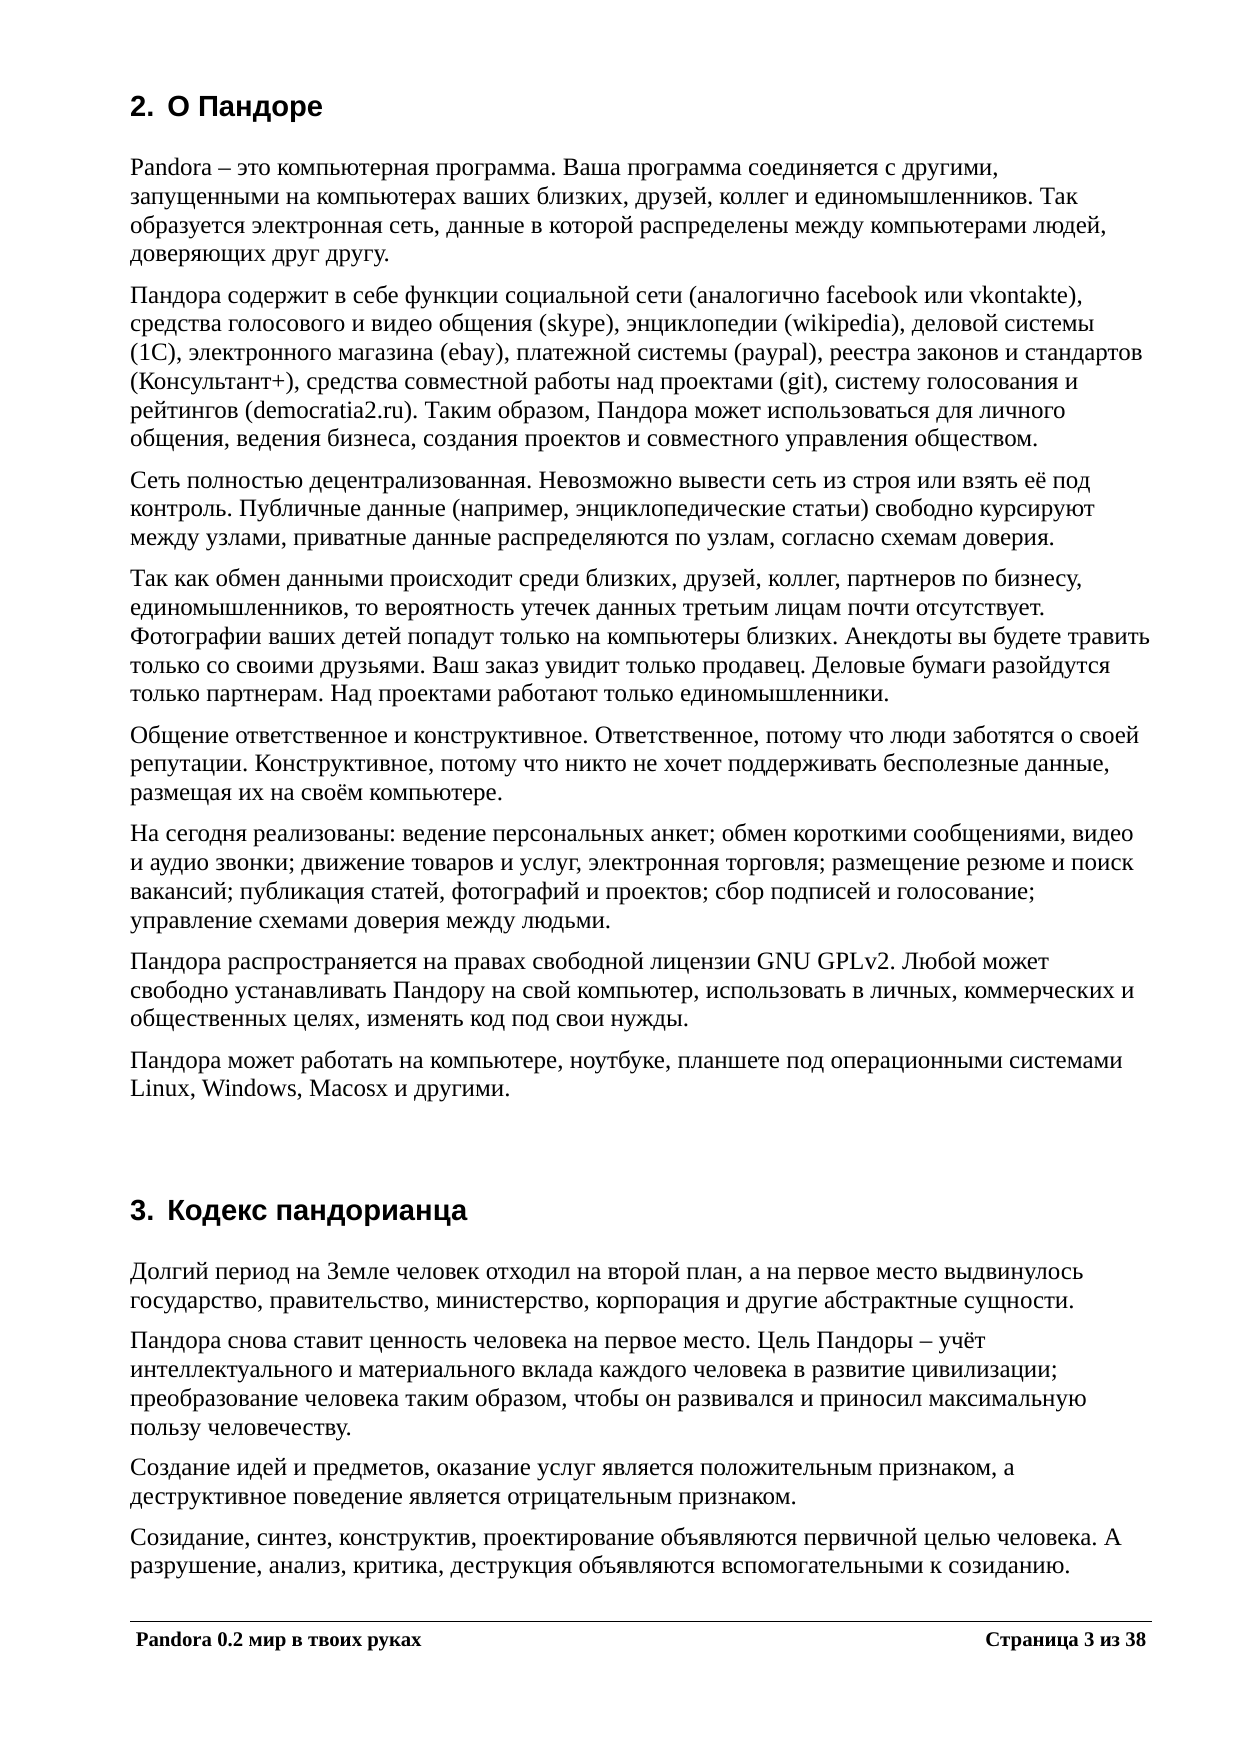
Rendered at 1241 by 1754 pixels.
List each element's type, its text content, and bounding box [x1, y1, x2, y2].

text Пандора снова ставит ценность человека на первое место. Цель Пандоры – учёт интеллектуального и материального вклада каждого человека в развитие цивилизации; преобразование человека таким образом, чтобы он развивался и приносил максимальную пользу человечеству. [130, 1326, 1152, 1441]
text Сеть полностью децентрализованная. Невозможно вывести сеть из строя или взять её под контроль. Публичные данные (например, энциклопедические статьи) свободно курсируют между узлами, приватные данные распределяются по узлам, согласно схемам доверия. [130, 465, 1152, 551]
text На сегодня реализованы: ведение персональных анкет; обмен короткими сообщениями, видео и аудио звонки; движение товаров и услуг, электронная торговля; размещение резюме и поиск вакансий; публикация статей, фотографий и проектов; сбор подписей и голосование; управление схемами доверия между людьми. [130, 818, 1152, 933]
text Пандора может работать на компьютере, ноутбуке, планшете под операционными системами Linux, Windows, Macosx и другими. [130, 1045, 1152, 1102]
text Pandora – это компьютерная программа. Ваша программа соединяется с другими, запущенными на компьютерах ваших близких, друзей, коллег и единомышленников. Так образуется электронная сеть, данные в которой распределены между компьютерами людей, доверяющих друг другу. [130, 152, 1152, 267]
text Пандора распространяется на правах свободной лицензии GNU GPLv2. Любой может свободно устанавливать Пандору на свой компьютер, использовать в личных, коммерческих и общественных целях, изменять код под свои нужды. [130, 946, 1152, 1032]
subtitle О Пандоре [130, 88, 1152, 122]
text Долгий период на Земле человек отходил на второй план, а на первое место выдвинулось государство, правительство, министерство, корпорация и другие абстрактные сущности. [130, 1256, 1152, 1314]
text Пандора содержит в себе функции социальной сети (аналогично facebook или vkontakte), средства голосового и видео общения (skype), энциклопедии (wikipedia), деловой системы (1C), электронного магазина (ebay), платежной системы (paypal), реестра законов и стандартов (Консультант+), средства совместной работы над проектами (git), систему голосования и рейтингов (democratia2.ru). Таким образом, Пандора может использоваться для личного общения, ведения бизнеса, создания проектов и совместного управления обществом. [130, 280, 1152, 452]
text Так как обмен данными происходит среди близких, друзей, коллег, партнеров по бизнесу, единомышленников, то вероятность утечек данных третьим лицам почти отсутствует. Фотографии ваших детей попадут только на компьютеры близких. Анекдоты вы будете травить только со своими друзьями. Ваш заказ увидит только продавец. Деловые бумаги разойдутся только партнерам. Над проектами работают только единомышленники. [130, 563, 1152, 707]
text Общение ответственное и конструктивное. Ответственное, потому что люди заботятся о своей репутации. Конструктивное, потому что никто не хочет поддерживать бесполезные данные, размещая их на своём компьютере. [130, 720, 1152, 806]
text Создание идей и предметов, оказание услуг является положительным признаком, а деструктивное поведение является отрицательным признаком. [130, 1452, 1152, 1510]
subtitle Кодекс пандорианца [130, 1193, 1152, 1226]
text Созидание, синтез, конструктив, проектирование объявляются первичной целью человека. А разрушение, анализ, критика, деструкция объявляются вспомогательными к созиданию. [130, 1522, 1152, 1579]
